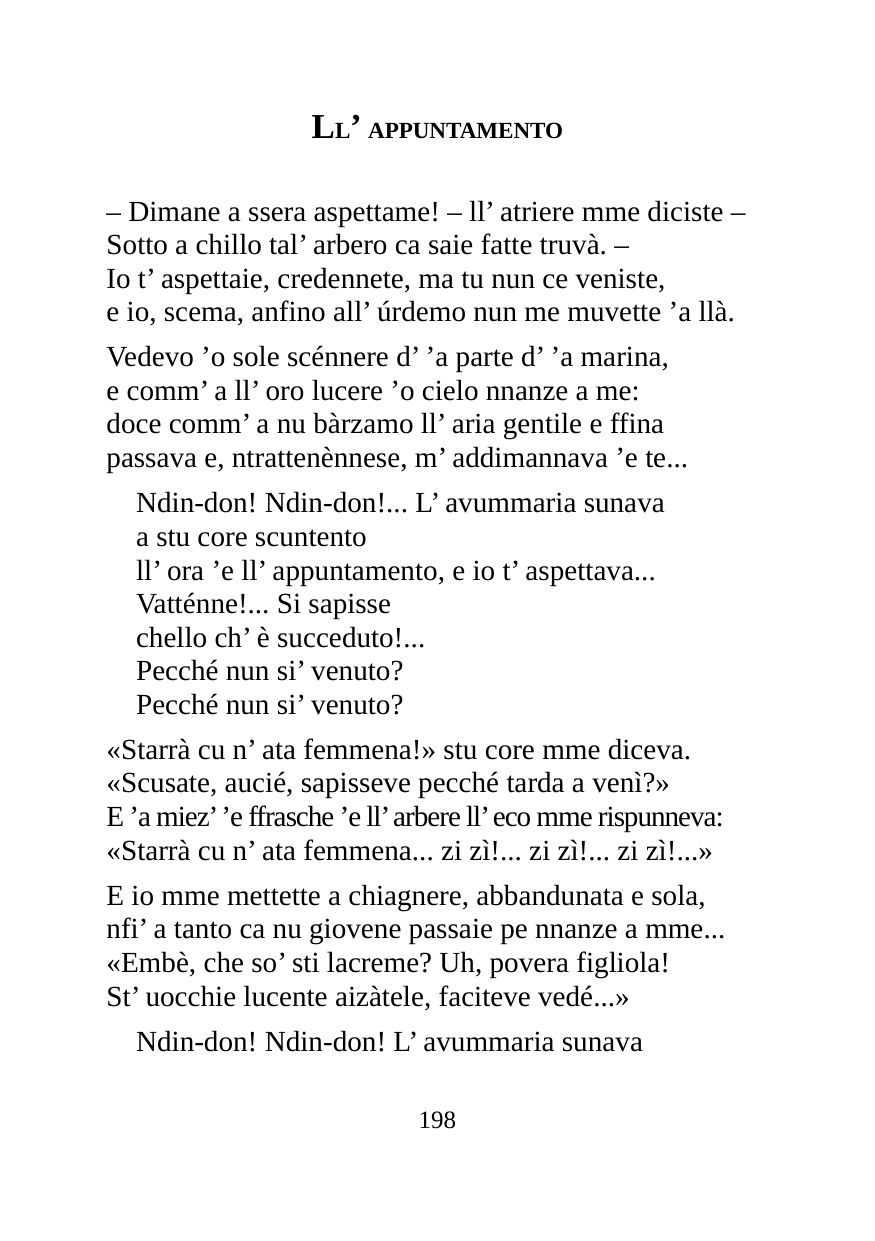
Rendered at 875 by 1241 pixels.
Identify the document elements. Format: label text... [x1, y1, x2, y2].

text a stu core scuntento [136, 519, 768, 553]
text e io, scema, anfino all’ úrdemo nun me muvette ’a llà. [106, 294, 768, 328]
text Ndin-don! Ndin-don! L’ avummaria sunava [136, 1024, 768, 1057]
text passava e, ntrattenènnese, m’ addimannava ’e te... [106, 440, 768, 474]
text nfi’ a tanto ca nu giovene passaie pe nnanze a mme... [106, 912, 768, 945]
text «Starrà cu n’ ata femmena... zi zì!... zi zì!... zi zì!...» [106, 833, 768, 866]
text «Scusate, aucié, sapisseve pecché tarda a venì?» [106, 766, 768, 799]
text Vatténne!... Si sapisse [136, 586, 768, 620]
text «Starrà cu n’ ata femmena!» stu core mme diceva. [106, 732, 768, 766]
text Ndin-don! Ndin-don!... L’ avummaria sunava [136, 486, 768, 519]
text «Embè, che so’ sti lacreme? Uh, povera figliola! [106, 945, 768, 979]
text Vedevo ’o sole scénnere d’ ’a parte d’ ’a marina, [106, 339, 768, 373]
subtitle Ll’ appuntamento [106, 106, 768, 146]
text St’ uocchie lucente aizàtele, faciteve vedé...» [106, 979, 768, 1012]
text – Dimane a ssera aspettame! – ll’ atriere mme diciste – [106, 194, 768, 227]
text E ’a miez’ ’e ffrasche ’e ll’ arbere ll’ eco mme rispunneva: [106, 799, 768, 833]
text Io t’ aspettaie, credennete, ma tu nun ce veniste, [106, 261, 768, 294]
text Sotto a chillo tal’ arbero ca saie fatte truvà. – [106, 227, 768, 261]
text Pecché nun si’ venuto? [136, 687, 768, 720]
text e comm’ a ll’ oro lucere ’o cielo nnanze a me: [106, 373, 768, 407]
text Pecché nun si’ venuto? [136, 653, 768, 687]
text E io mme mettette a chiagnere, abbandunata e sola, [106, 878, 768, 912]
text chello ch’ è succeduto!... [136, 620, 768, 653]
text doce comm’ a nu bàrzamo ll’ aria gentile e ffina [106, 407, 768, 440]
text ll’ ora ’e ll’ appuntamento, e io t’ aspettava... [136, 553, 768, 586]
